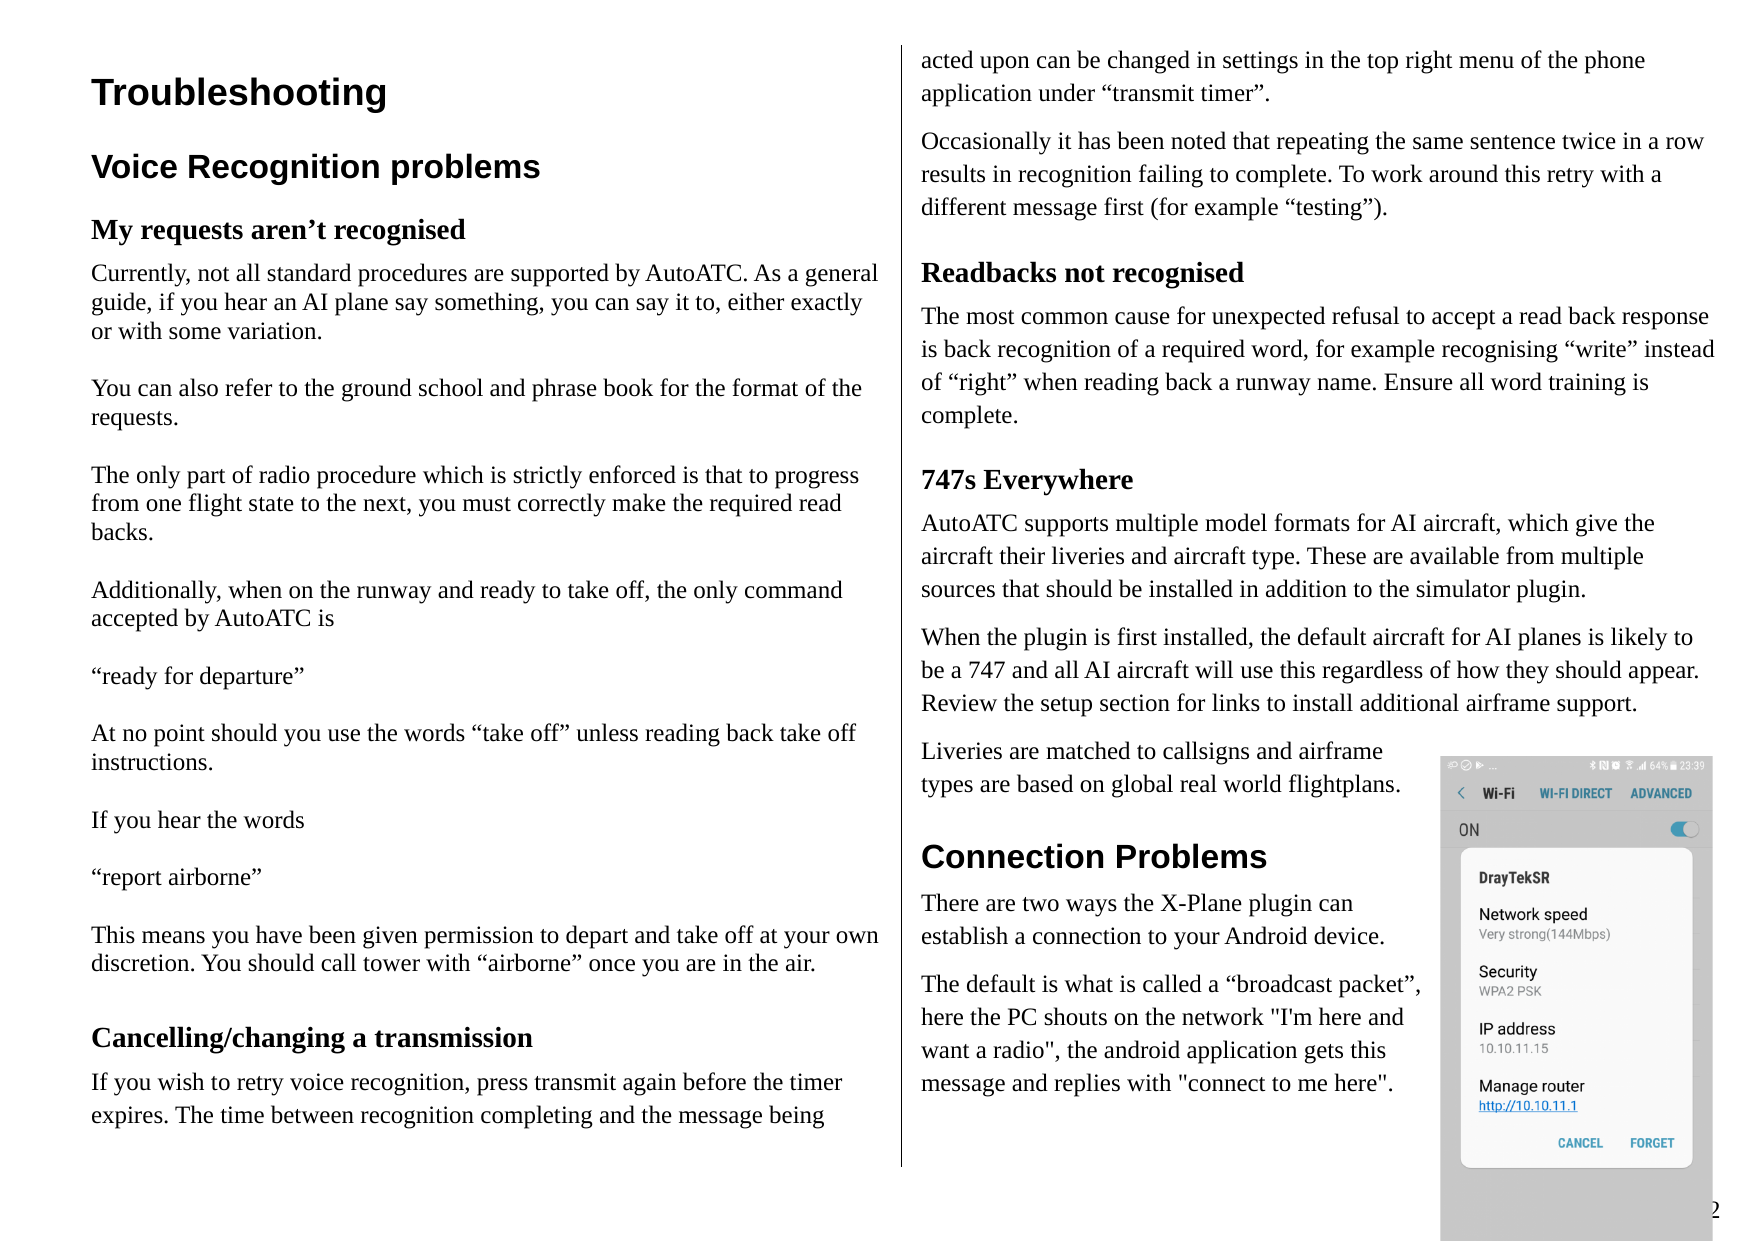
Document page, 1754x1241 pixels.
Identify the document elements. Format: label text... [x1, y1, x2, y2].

text AutoATC supports multiple model formats for AI aircraft, which give the aircraft their liveries and aircraft type. These are available from multiple sources that should be installed in addition to the simulator plugin. [921, 508, 1720, 603]
subtitle Troubleshooting [91, 70, 898, 114]
text Occasionally it has been noted that repeating the same sentence twice in a row results in recognition failing to complete. To work around this retry with a different message first (for example “testing”). [921, 126, 1720, 221]
picture [1440, 756, 1713, 1241]
text This means you have been given permission to depart and take off at your own discretion. You should call tower with “airborne” once you are in the air. [91, 920, 881, 977]
text Currently, not all standard procedures are supported by AutoATC. As a general guide, if you hear an AI plane say something, you can say it to, either exactly or with some variation. [91, 258, 881, 345]
text Liveries are matched to callsigns and airframe types are based on global real world flightplans. [921, 736, 1720, 798]
text Additionally, when on the runway and ready to take off, the only command accepted by AutoATC is [91, 575, 881, 632]
text At no point should you use the words “take off” unless reading back take off instructions. [91, 718, 881, 776]
text “ready for departure” [91, 661, 881, 690]
subtitle My requests aren’t recognised [91, 212, 881, 246]
text The default is what is called a “broadcast packet”, here the PC shouts on the network "I'm here and want a radio", the android application gets this message and replies with "connect to me here". [921, 969, 1440, 1097]
subtitle Readbacks not recognised [921, 255, 1720, 288]
subtitle Connection Problems [921, 837, 1440, 876]
text The only part of radio procedure which is strictly enforced is that to progress from one flight state to the next, you must correctly make the required read backs. [91, 460, 881, 546]
subtitle [1713, 837, 1738, 876]
text If you hear the words [91, 805, 881, 833]
text If you wish to retry voice recognition, press transmit again before the timer expires. The time between recognition completing and the message being [91, 1067, 881, 1128]
text “report airborne” [91, 862, 881, 891]
subtitle 747s Everywhere [921, 462, 1720, 496]
text You can also refer to the ground school and phrase book for the format of the requests. [91, 373, 881, 431]
text The most common cause for unexpected refusal to accept a read back response is back recognition of a required word, for example recognising “write” instead of “right” when reading back a runway name. Ensure all word training is complete. [921, 301, 1720, 428]
text There are two ways the X-Plane plugin can establish a connection to your Android device. [921, 888, 1440, 950]
subtitle Voice Recognition problems [91, 147, 898, 186]
text acted upon can be changed in settings in the top right menu of the phone application under “transmit timer”. [921, 45, 1720, 107]
subtitle Cancelling/changing a transmission [91, 1021, 881, 1054]
text When the plugin is first installed, the default aircraft for AI planes is likely to be a 747 and all AI aircraft will use this regardless of how they should appear. Review the setup section for links to install additional airframe support. [921, 622, 1720, 717]
